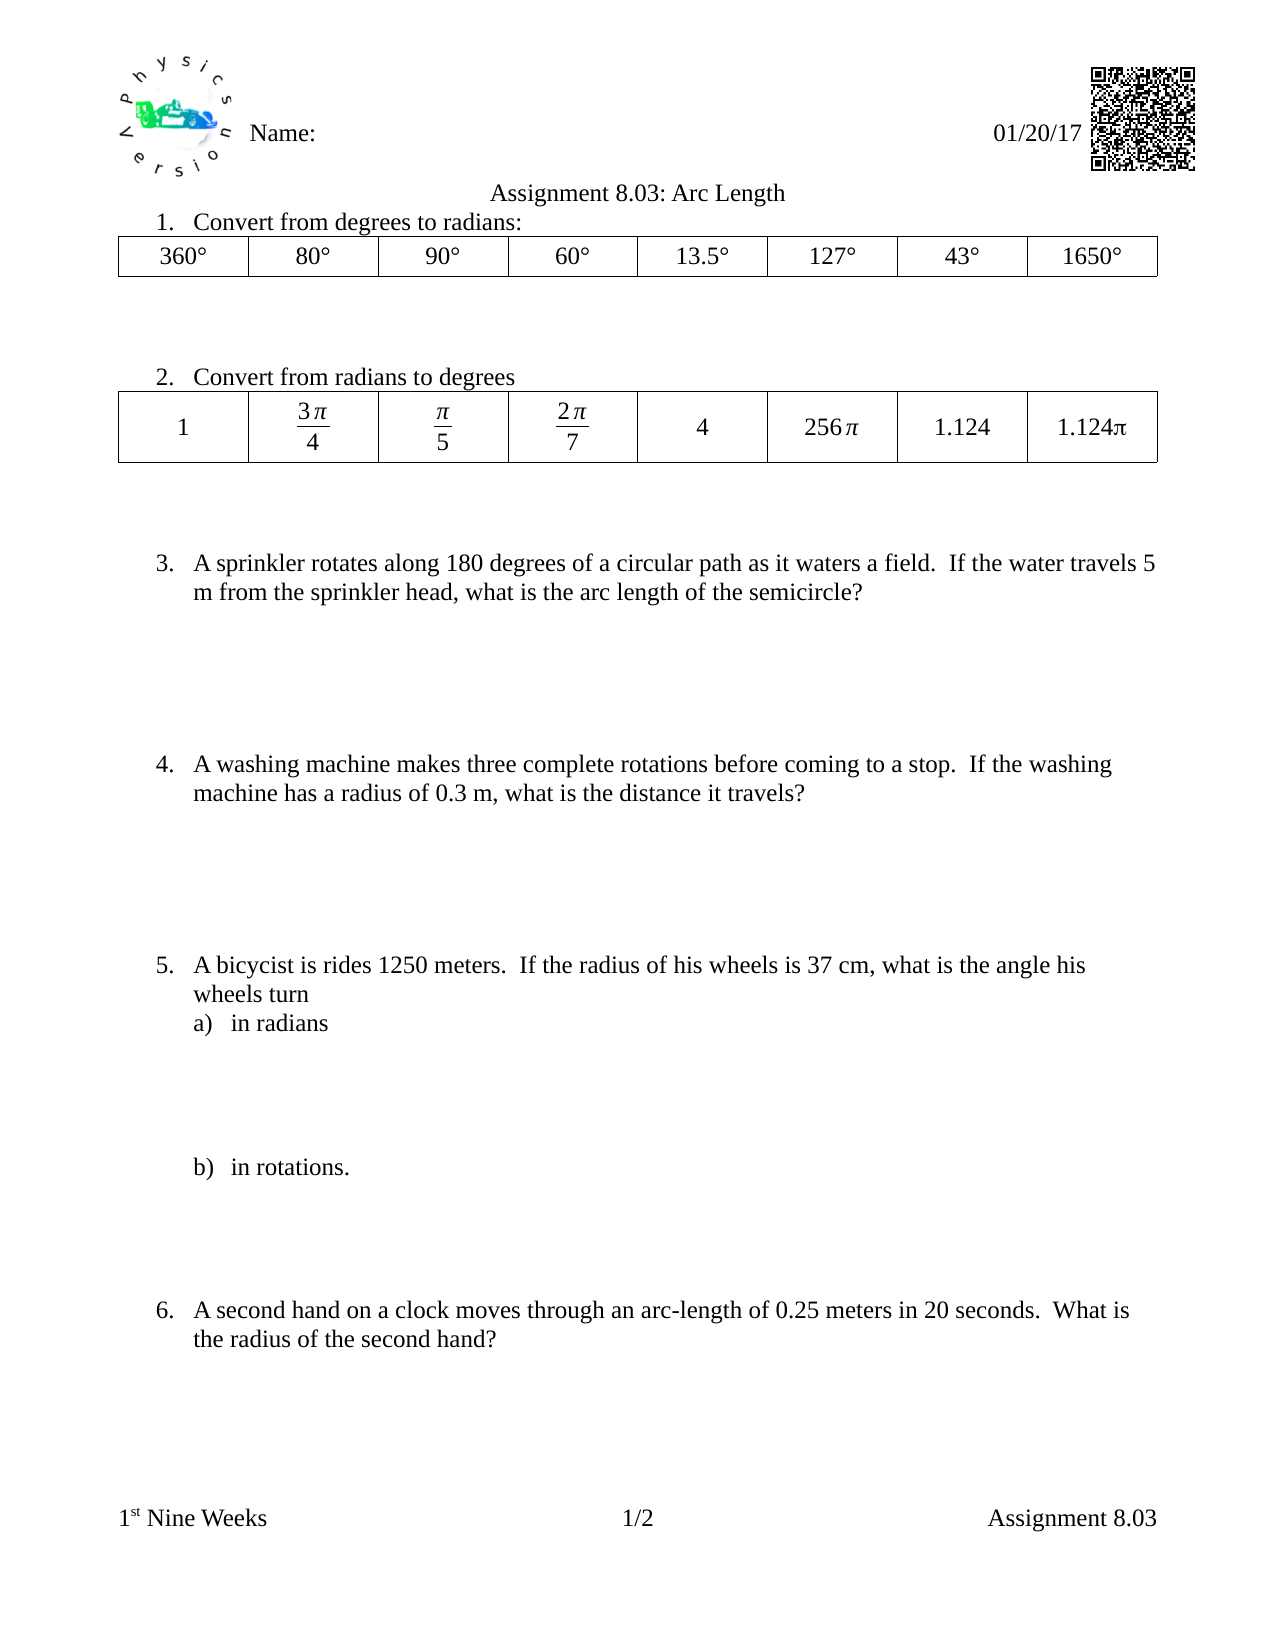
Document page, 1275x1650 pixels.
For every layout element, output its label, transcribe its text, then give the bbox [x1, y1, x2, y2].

table_header [768, 392, 897, 462]
text Assignment 8.03: Arc Length [118, 176, 1157, 207]
table_header 1 [119, 392, 248, 462]
list A washing machine makes three complete rotations before coming to a stop. If the washing machine has a radius of 0.3 m, what is the distance it travels? [156, 749, 1157, 807]
table_header 360° [119, 237, 248, 276]
table_header 1.124p [1028, 392, 1157, 462]
table_header 1.124 [898, 392, 1027, 462]
list Convert from radians to degrees [156, 362, 1157, 391]
list A sprinkler rotates along 180 degrees of a circular path as it waters a field. If the water travels 5 m from the sprinkler head, what is the arc length of the semicircle? [156, 548, 1157, 606]
table_header 60° [509, 237, 637, 276]
table_header 127° [768, 237, 897, 276]
table_header 1650° [1028, 237, 1157, 276]
table_header 43° [898, 237, 1027, 276]
list A second hand on a clock moves through an arc-length of 0.25 meters in 20 seconds. What is the radius of the second hand? [156, 1296, 1157, 1353]
table_header [379, 392, 508, 462]
list A bicycist is rides 1250 meters. If the radius of his wheels is 37 cm, what is the angle his wheels turn [156, 951, 1157, 1008]
list Convert from degrees to radians: [156, 207, 1157, 236]
table_header 4 [638, 392, 767, 462]
table_header 13.5° [638, 237, 767, 276]
picture [119, 56, 232, 177]
list in rotations. [193, 1152, 1157, 1181]
table_header [249, 392, 378, 462]
table_header [509, 392, 637, 462]
table_header 90° [379, 237, 508, 276]
picture [1082, 58, 1203, 179]
table_header 80° [249, 237, 378, 276]
list in radians [193, 1008, 1157, 1037]
